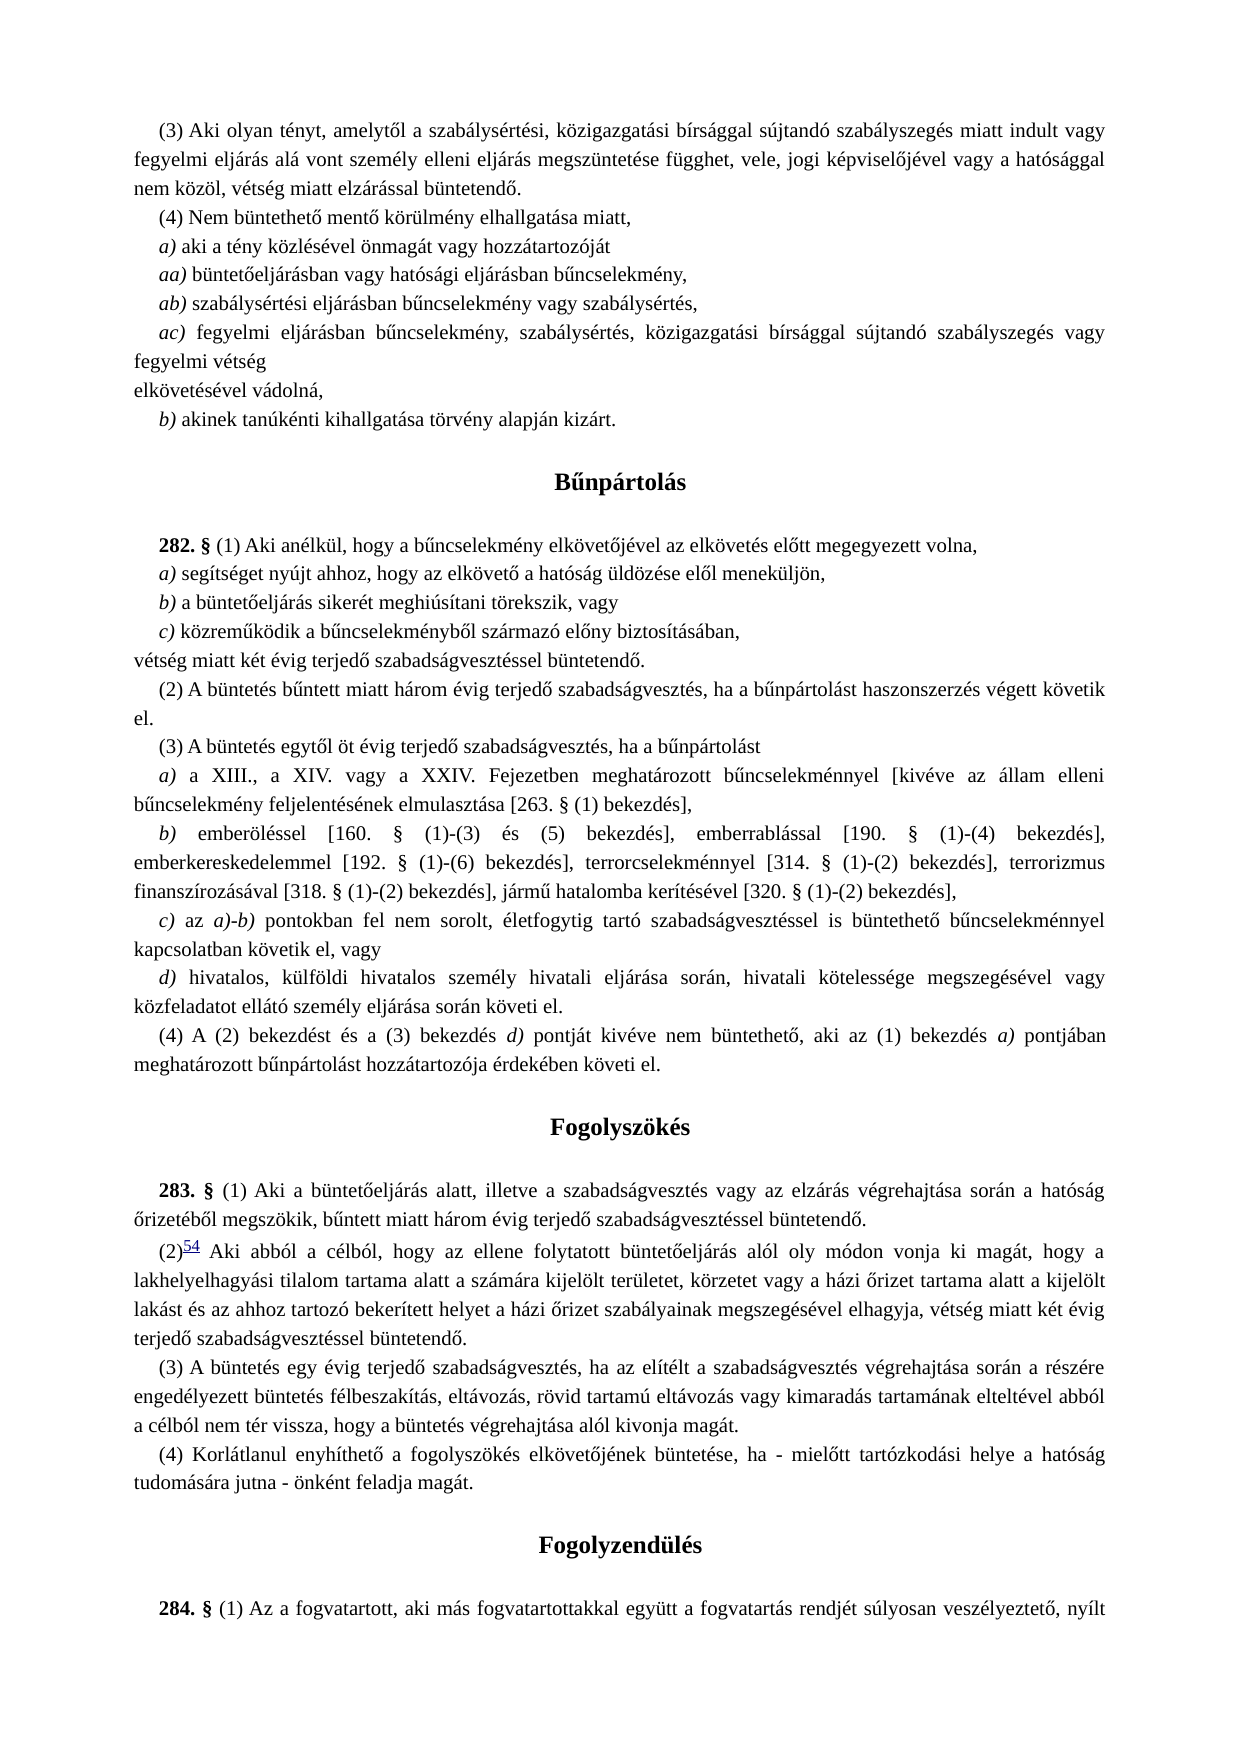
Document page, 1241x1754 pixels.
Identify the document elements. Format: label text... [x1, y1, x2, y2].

text (2)54 Aki abból a célból, hogy az ellene folytatott büntetőeljárás alól oly módon vonja ki magát, hogy a lakhelyelhagyási tilalom tartama alatt a számára kijelölt területet, körzetet vagy a házi őrizet tartama alatt a kijelölt lakást és az ahhoz tartozó bekerített helyet a házi őrizet szabályainak megszegésével elhagyja, vétség miatt két évig terjedő szabadságvesztéssel büntetendő. [134, 1235, 1106, 1350]
text (3) A büntetés egytől öt évig terjedő szabadságvesztés, ha a bűnpártolást [134, 734, 1106, 758]
text c) az a)-b) pontokban fel nem sorolt, életfogytig tartó szabadságvesztéssel is büntethető bűncselekménnyel kapcsolatban követik el, vagy [134, 908, 1106, 961]
text elkövetésével vádolná, [134, 378, 1106, 402]
text a) aki a tény közlésével önmagát vagy hozzátartozóját [134, 233, 1106, 258]
text aa) büntetőeljárásban vagy hatósági eljárásban bűncselekmény, [134, 262, 1106, 286]
text Fogolyzendülés [134, 1530, 1106, 1559]
text d) hivatalos, külföldi hivatalos személy hivatali eljárása során, hivatali kötelessége megszegésével vagy közfeladatot ellátó személy eljárása során követi el. [134, 965, 1106, 1018]
text Fogolyszökés [134, 1112, 1106, 1141]
text c) közreműködik a bűncselekményből származó előny biztosításában, [134, 619, 1106, 643]
text (3) Aki olyan tényt, amelytől a szabálysértési, közigazgatási bírsággal sújtandó szabályszegés miatt indult vagy fegyelmi eljárás alá vont személy elleni eljárás megszüntetése függhet, vele, jogi képviselőjével vagy a hatósággal nem közöl, vétség miatt elzárással büntetendő. [134, 118, 1106, 200]
text vétség miatt két évig terjedő szabadságvesztéssel büntetendő. [134, 648, 1106, 672]
text ac) fegyelmi eljárásban bűncselekmény, szabálysértés, közigazgatási bírsággal sújtandó szabályszegés vagy fegyelmi vétség [134, 320, 1106, 373]
text 283. § (1) Aki a büntetőeljárás alatt, illetve a szabadságvesztés vagy az elzárás végrehajtása során a hatóság őrizetéből megszökik, bűntett miatt három évig terjedő szabadságvesztéssel büntetendő. [134, 1178, 1106, 1231]
text b) a büntetőeljárás sikerét meghiúsítani törekszik, vagy [134, 590, 1106, 614]
text a) segítséget nyújt ahhoz, hogy az elkövető a hatóság üldözése elől meneküljön, [134, 561, 1106, 585]
text (4) A (2) bekezdést és a (3) bekezdés d) pontját kivéve nem büntethető, aki az (1) bekezdés a) pontjában meghatározott bűnpártolást hozzátartozója érdekében követi el. [134, 1023, 1106, 1076]
text a) a XIII., a XIV. vagy a XXIV. Fejezetben meghatározott bűncselekménnyel [kivéve az állam elleni bűncselekmény feljelentésének elmulasztása [263. § (1) bekezdés], [134, 763, 1106, 816]
text 284. § (1) Az a fogvatartott, aki más fogvatartottakkal együtt a fogvatartás rendjét súlyosan veszélyeztető, nyílt [134, 1596, 1106, 1620]
text (3) A büntetés egy évig terjedő szabadságvesztés, ha az elítélt a szabadságvesztés végrehajtása során a részére engedélyezett büntetés félbeszakítás, eltávozás, rövid tartamú eltávozás vagy kimaradás tartamának elteltével abból a célból nem tér vissza, hogy a büntetés végrehajtása alól kivonja magát. [134, 1355, 1106, 1437]
text Bűnpártolás [134, 467, 1106, 496]
text (4) Korlátlanul enyhíthető a fogolyszökés elkövetőjének büntetése, ha - mielőtt tartózkodási helye a hatóság tudomására jutna - önként feladja magát. [134, 1441, 1106, 1494]
text b) akinek tanúkénti kihallgatása törvény alapján kizárt. [134, 407, 1106, 431]
text b) emberöléssel [160. § (1)-(3) és (5) bekezdés], emberrablással [190. § (1)-(4) bekezdés], emberkereskedelemmel [192. § (1)-(6) bekezdés], terrorcselekménnyel [314. § (1)-(2) bekezdés], terrorizmus finanszírozásával [318. § (1)-(2) bekezdés], jármű hatalomba kerítésével [320. § (1)-(2) bekezdés], [134, 821, 1106, 903]
text ab) szabálysértési eljárásban bűncselekmény vagy szabálysértés, [134, 291, 1106, 315]
text 282. § (1) Aki anélkül, hogy a bűncselekmény elkövetőjével az elkövetés előtt megegyezett volna, [134, 532, 1106, 557]
text (2) A büntetés bűntett miatt három évig terjedő szabadságvesztés, ha a bűnpártolást haszonszerzés végett követik el. [134, 677, 1106, 730]
text (4) Nem büntethető mentő körülmény elhallgatása miatt, [134, 205, 1106, 229]
